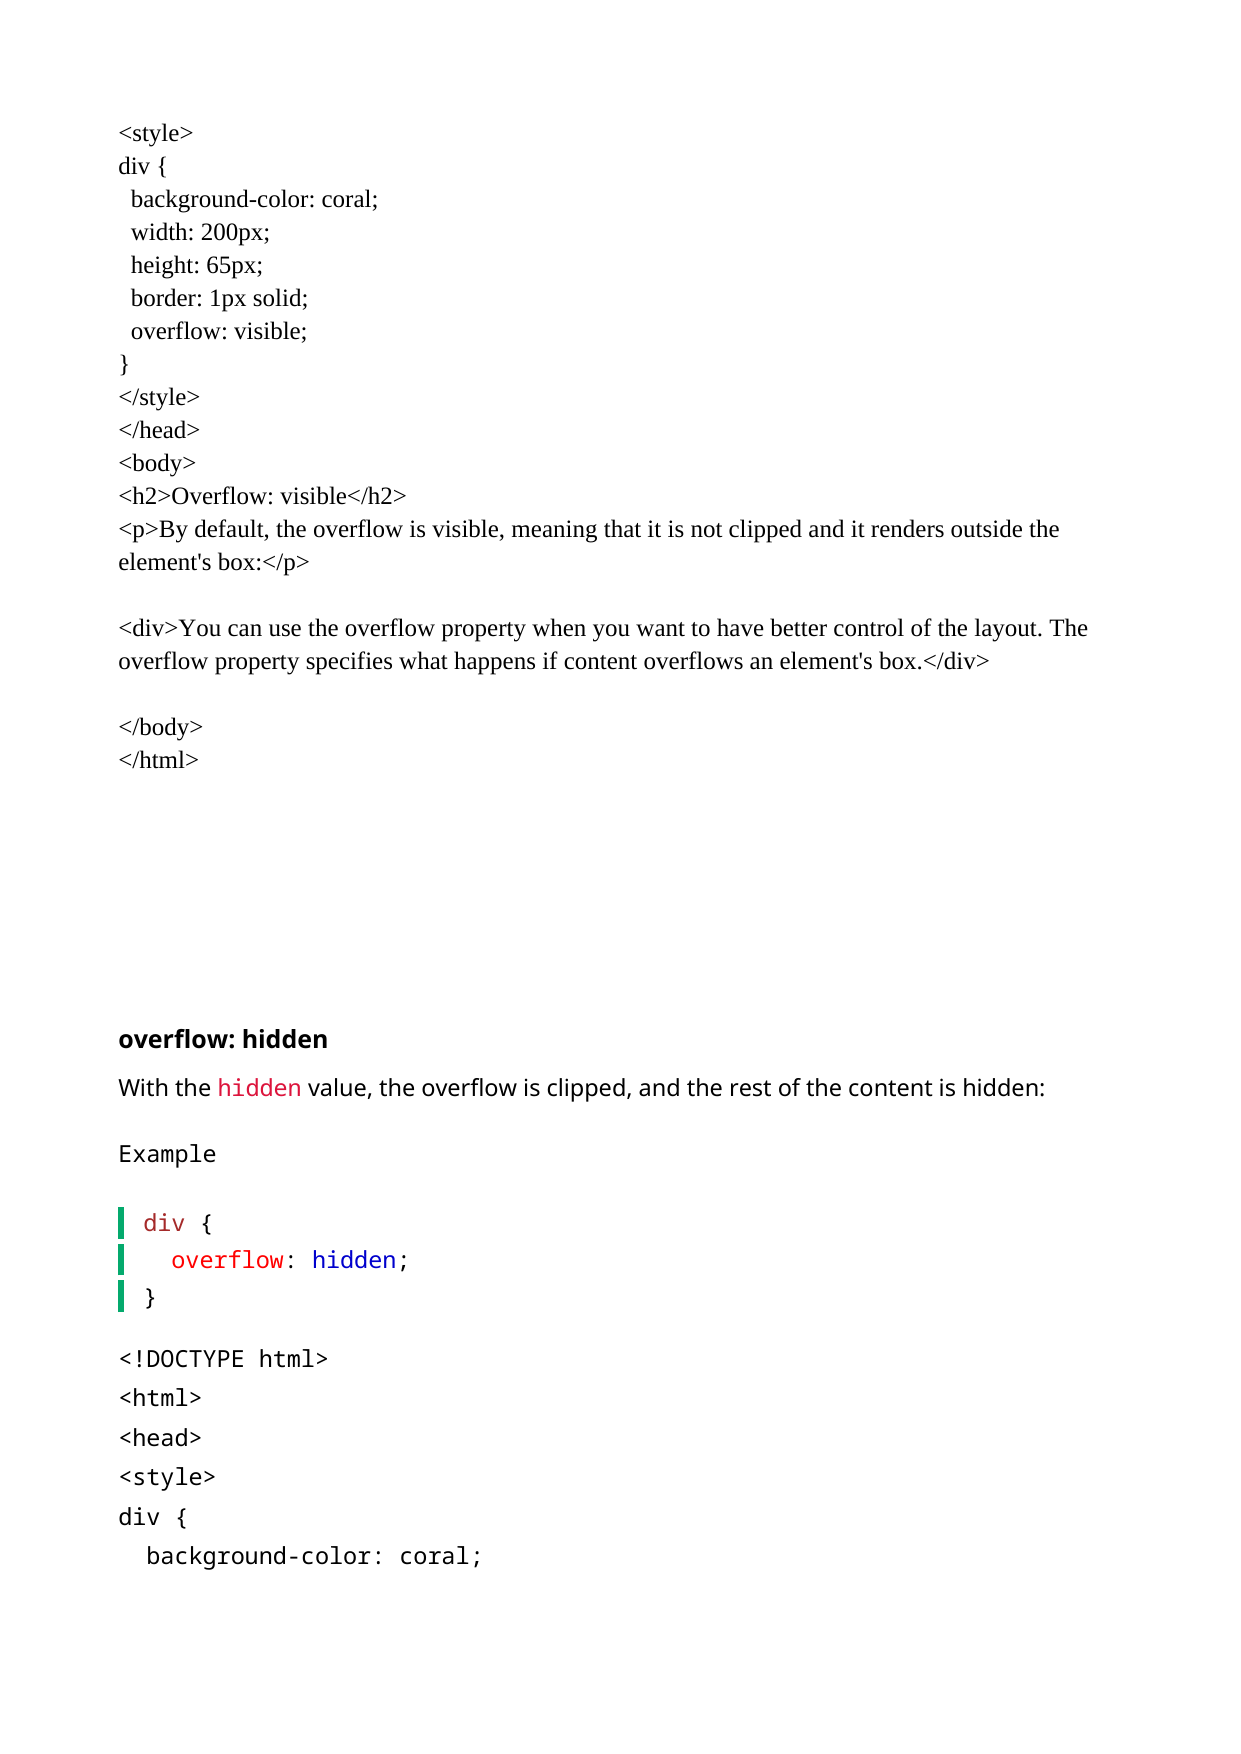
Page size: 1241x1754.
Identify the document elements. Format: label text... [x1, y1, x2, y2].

text <div>You can use the overflow property when you want to have better control of the layout. The overflow property specifies what happens if content overflows an element's box.</div> [118, 613, 1122, 675]
subtitle Example [118, 1137, 1122, 1169]
text <style> [118, 1460, 1122, 1492]
text </body> [118, 712, 1122, 741]
text width: 200px; [118, 217, 1122, 246]
text <p>By default, the overflow is visible, meaning that it is not clipped and it renders outside the element's box:</p> [118, 514, 1122, 576]
text <h2>Overflow: visible</h2> [118, 481, 1122, 510]
text <!DOCTYPE html> [118, 1342, 1122, 1374]
text background-color: coral; [118, 184, 1122, 213]
text </head> [118, 415, 1122, 444]
text <body> [118, 448, 1122, 477]
text <style> [118, 118, 1122, 147]
text height: 65px; [118, 250, 1122, 279]
text background-color: coral; [118, 1539, 1122, 1571]
text With the hidden value, the overflow is clipped, and the rest of the content is hidden: [118, 1071, 1122, 1103]
text border: 1px solid; [118, 283, 1122, 312]
text <head> [118, 1421, 1122, 1453]
text } [118, 349, 1122, 378]
text </style> [118, 382, 1122, 411]
text </html> [118, 746, 1122, 774]
text div { [118, 151, 1122, 180]
text div { [118, 1500, 1122, 1532]
text overflow: visible; [118, 316, 1122, 345]
text div { overflow: hidden; } [118, 1207, 1122, 1312]
text <html> [118, 1381, 1122, 1413]
subtitle overflow: hidden [118, 1022, 1122, 1056]
